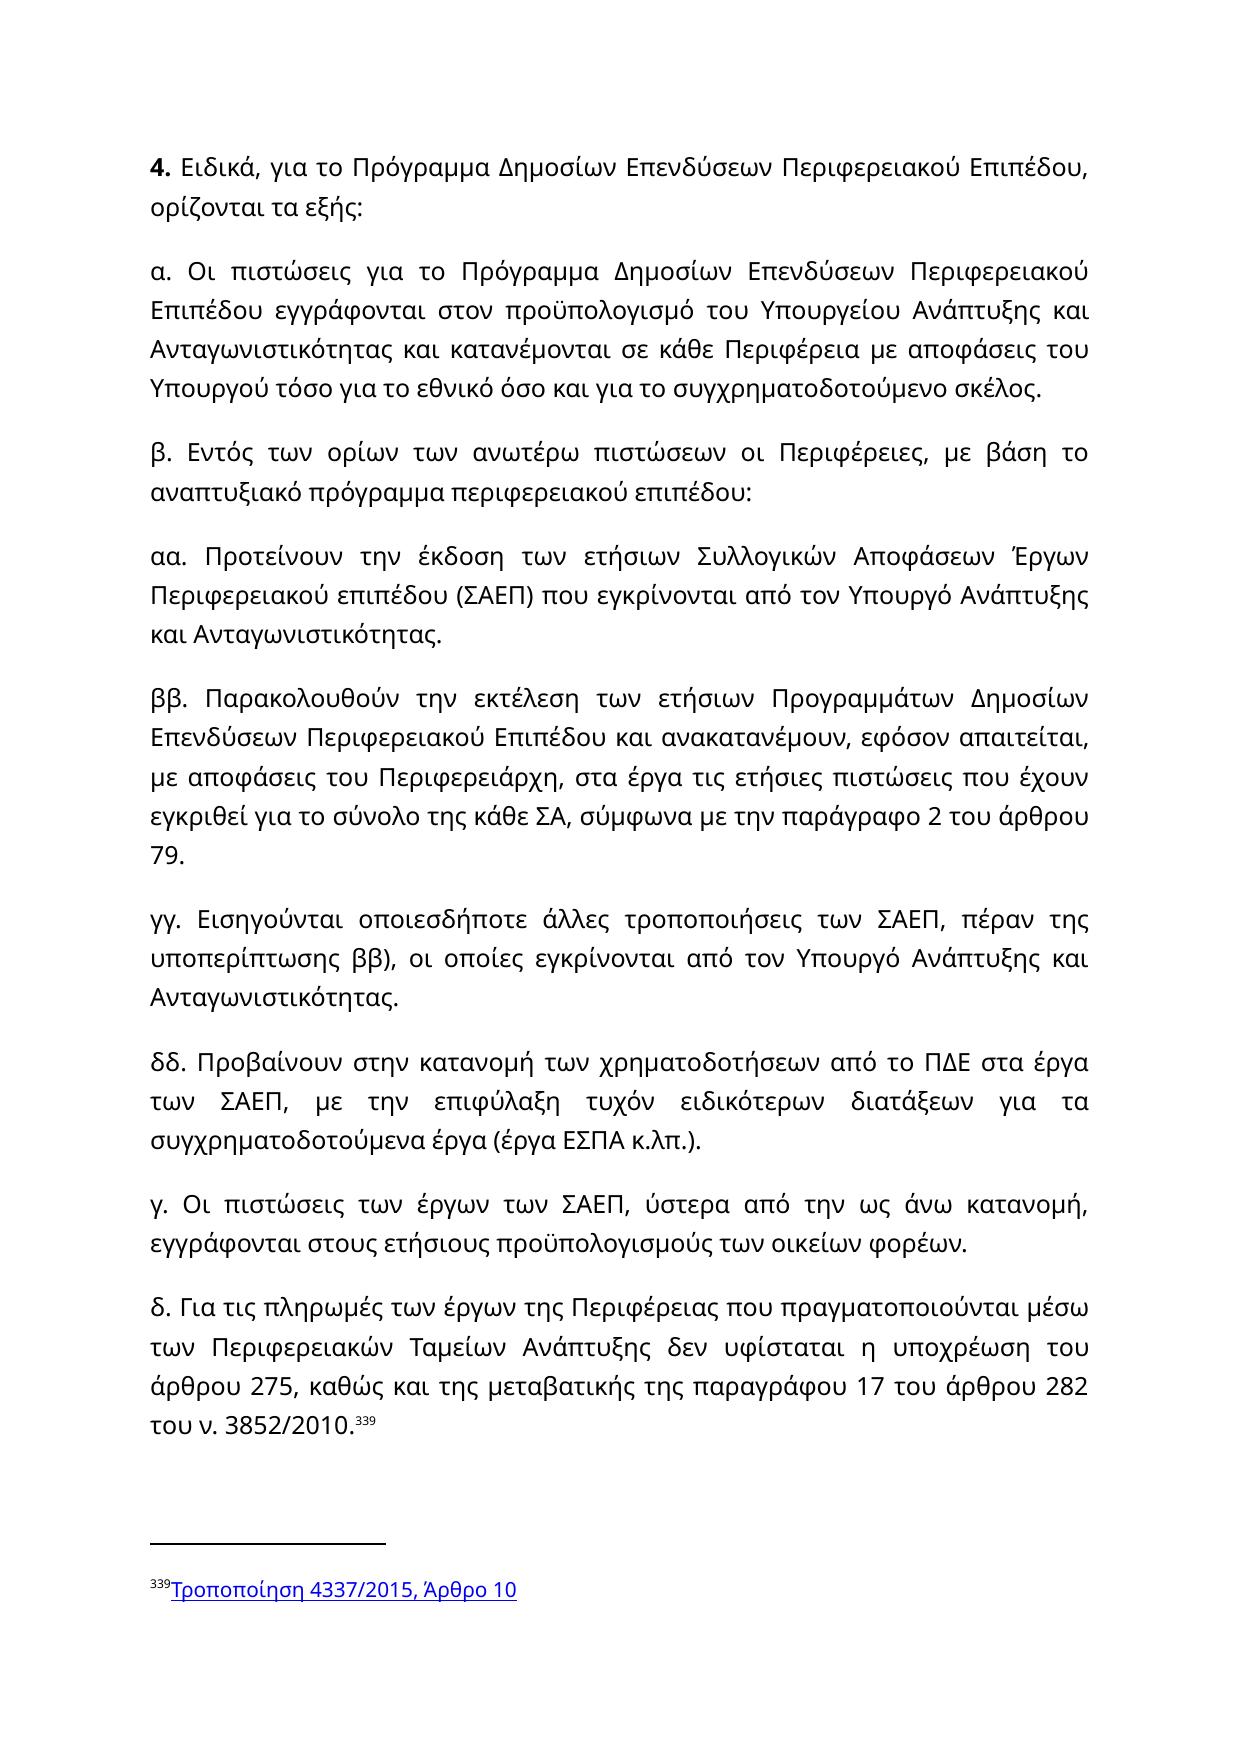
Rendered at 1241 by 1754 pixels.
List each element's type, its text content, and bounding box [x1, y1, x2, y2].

text α. Οι πιστώσεις για το Πρόγραμμα Δημοσίων Επενδύσεων Περιφερειακού Επιπέδου εγγράφονται στον προϋπολογισμό του Υπουργείου Ανάπτυξης και Ανταγωνιστικότητας και κατανέμονται σε κάθε Περιφέρεια με αποφάσεις του Υπουργού τόσο για το εθνικό όσο και για το συγχρηματοδοτούμενο σκέλος. [150, 253, 1090, 405]
text αα. Προτείνουν την έκδοση των ετήσιων Συλλογικών Αποφάσεων Έργων Περιφερειακού επιπέδου (ΣΑΕΠ) που εγκρίνονται από τον Υπουργό Ανάπτυξης και Ανταγωνιστικότητας. [150, 538, 1090, 651]
text ββ. Παρακολουθούν την εκτέλεση των ετήσιων Προγραμμάτων Δημοσίων Επενδύσεων Περιφερειακού Επιπέδου και ανακατανέμουν, εφόσον απαιτείται, με αποφάσεις του Περιφερειάρχη, στα έργα τις ετήσιες πιστώσεις που έχουν εγκριθεί για το σύνολο της κάθε ΣΑ, σύμφωνα με την παράγραφο 2 του άρθρου 79. [150, 681, 1090, 872]
text Τροποποίηση 4337/2015, Άρθρο 10 [150, 1576, 1090, 1604]
text δδ. Προβαίνουν στην κατανομή των χρηματοδοτήσεων από το ΠΔΕ στα έργα των ΣΑΕΠ, με την επιφύλαξη τυχόν ειδικότερων διατάξεων για τα συγχρηματοδοτούμενα έργα (έργα ΕΣΠΑ κ.λπ.). [150, 1044, 1090, 1157]
text β. Εντός των ορίων των ανωτέρω πιστώσεων οι Περιφέρειες, με βάση το αναπτυξιακό πρόγραμμα περιφερειακού επιπέδου: [150, 435, 1090, 508]
text γγ. Εισηγούνται οποιεσδήποτε άλλες τροποποιήσεις των ΣΑΕΠ, πέραν της υποπερίπτωσης ββ), οι οποίες εγκρίνονται από τον Υπουργό Ανάπτυξης και Ανταγωνιστικότητας. [150, 902, 1090, 1014]
text γ. Οι πιστώσεις των έργων των ΣΑΕΠ, ύστερα από την ως άνω κατανομή, εγγράφονται στους ετήσιους προϋπολογισμούς των οικείων φορέων. [150, 1187, 1090, 1260]
text δ. Για τις πληρωμές των έργων της Περιφέρειας που πραγματοποιούνται μέσω των Περιφερειακών Ταμείων Ανάπτυξης δεν υφίσταται η υποχρέωση του άρθρου 275, καθώς και της μεταβατικής της παραγράφου 17 του άρθρου 282 του ν. 3852/2010. [150, 1290, 1090, 1442]
text 4. Ειδικά, για το Πρόγραμμα Δημοσίων Επενδύσεων Περιφερειακού Επιπέδου, ορίζονται τα εξής: [150, 150, 1090, 223]
